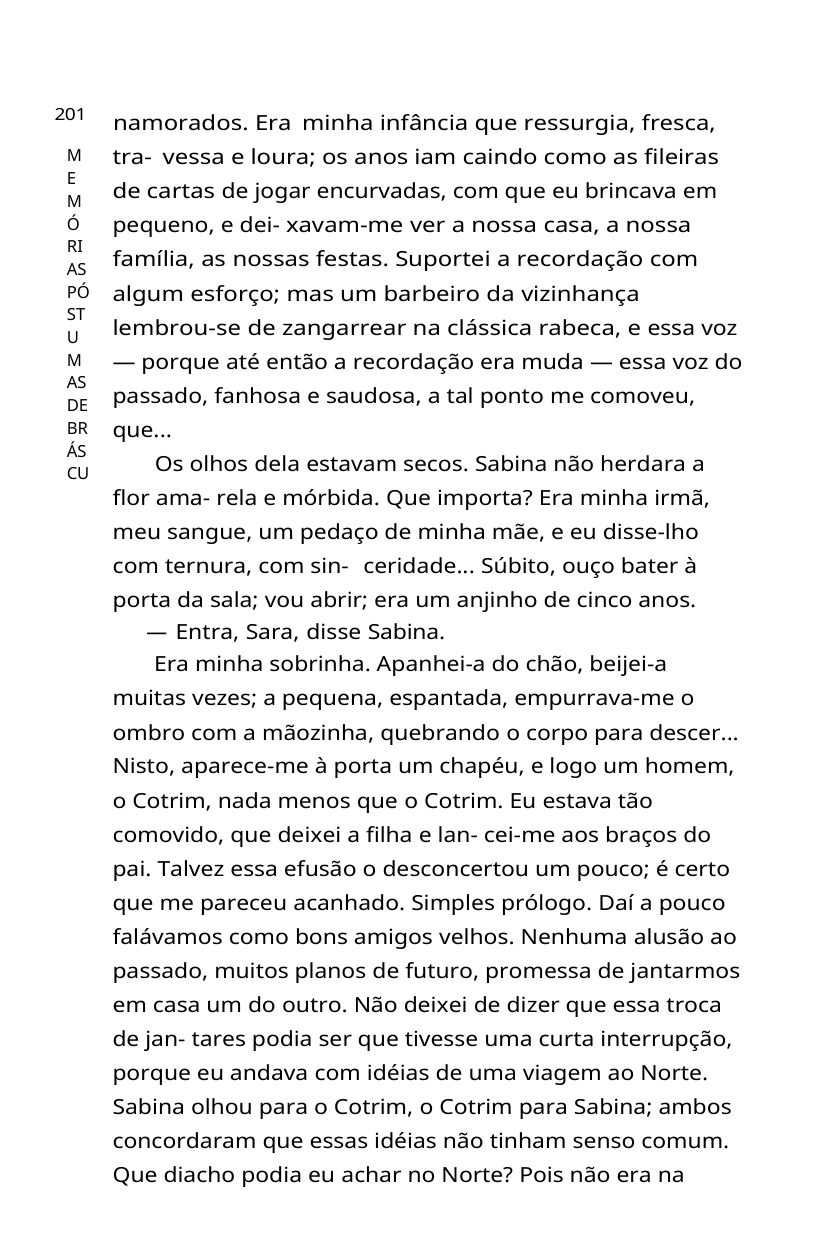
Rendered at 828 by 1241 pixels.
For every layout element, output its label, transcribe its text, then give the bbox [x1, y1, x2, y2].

list Entra, Sara, disse Sabina. [146, 619, 787, 645]
text MEMÓRIAS PÓSTUMAS DE BRÁS CUBAS [67, 144, 90, 483]
text Os olhos dela estavam secos. Sabina não herdara a flor ama- rela e mórbida. Que importa? Era minha irmã, meu sangue, um pedaço de minha mãe, e eu disse-lho com ternura, com sin- ceridade... Súbito, ouço bater à porta da sala; vou abrir; era um anjinho de cinco anos. [112, 449, 745, 614]
text Era minha sobrinha. Apanhei-a do chão, beijei-a muitas vezes; a pequena, espantada, empurrava-me o ombro com a mãozinha, quebrando o corpo para descer... Nisto, aparece-me à porta um chapéu, e logo um homem, o Cotrim, nada menos que o Cotrim. Eu estava tão comovido, que deixei a filha e lan- cei-me aos braços do pai. Talvez essa efusão o desconcertou um pouco; é certo que me pareceu acanhado. Simples prólogo. Daí a pouco falávamos como bons amigos velhos. Nenhuma alusão ao passado, muitos planos de futuro, promessa de jantarmos em casa um do outro. Não deixei de dizer que essa troca de jan- tares podia ser que tivesse uma curta interrupção, porque eu andava com idéias de uma viagem ao Norte. Sabina olhou para o Cotrim, o Cotrim para Sabina; ambos concordaram que essas idéias não tinham senso comum. Que diacho podia eu achar no Norte? Pois não era na [112, 649, 745, 1189]
text 201 namorados. Era minha infância que ressurgia, fresca, tra- vessa e loura; os anos iam caindo como as fileiras de cartas de jogar encurvadas, com que eu brincava em pequeno, e dei- xavam-me ver a nossa casa, a nossa família, as nossas festas. Suportei a recordação com algum esforço; mas um barbeiro da vizinhança lembrou-se de zangarrear na clássica rabeca, e essa voz — porque até então a recordação era muda — essa voz do passado, fanhosa e saudosa, a tal ponto me comoveu, que... [54, 103, 745, 483]
